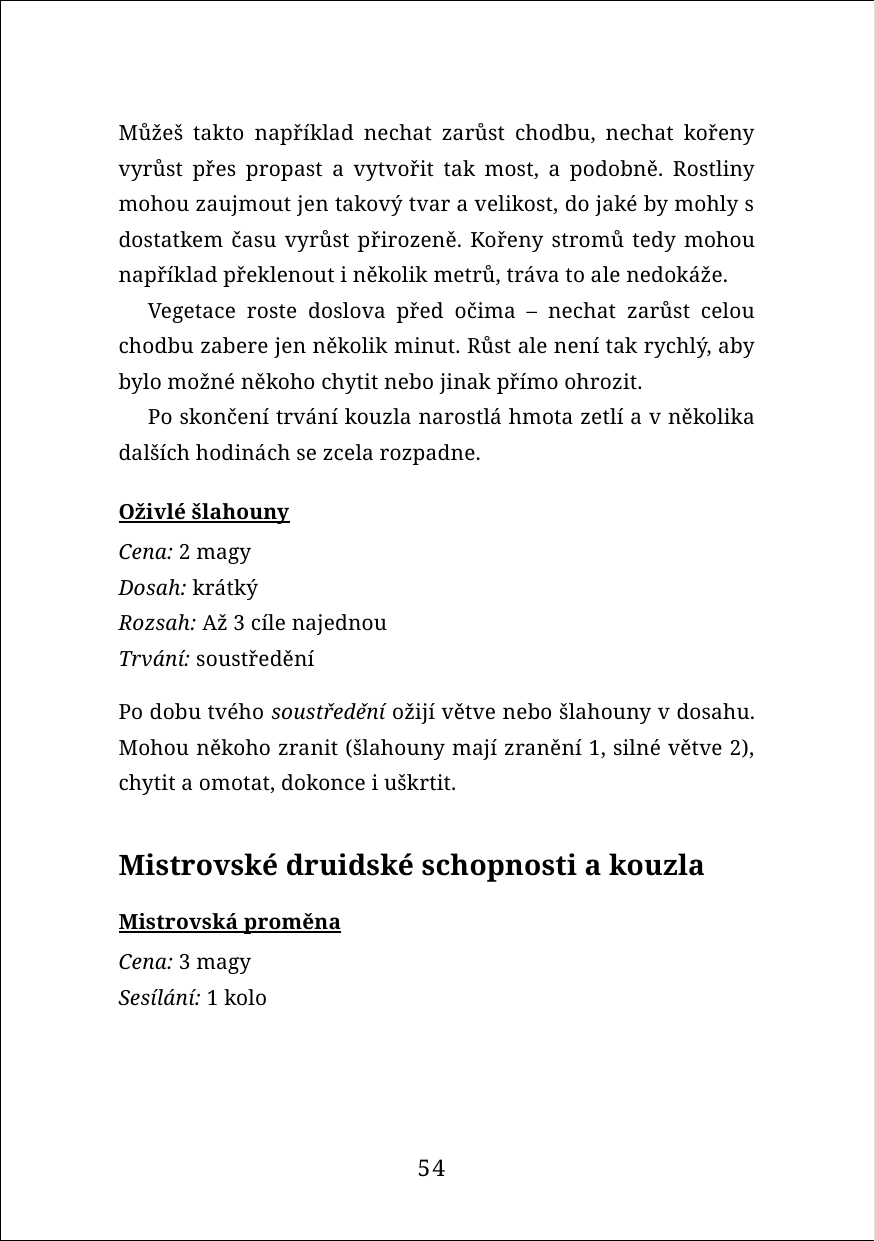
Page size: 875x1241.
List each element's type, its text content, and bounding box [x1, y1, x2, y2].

subtitle Mistrovská proměna [118, 907, 756, 935]
subtitle Oživlé šlahouny [118, 497, 756, 526]
text Cena: 2 magy Dosah: krátký Rozsah: Až 3 cíle najednou Trvání: soustředění [118, 537, 756, 672]
text Můžeš takto například nechat zarůst chodbu, nechat kořeny vyrůst přes propast a vytvořit tak most, a podobně. Rostliny mohou zaujmout jen takový tvar a velikost, do jaké by mohly s dostatkem času vyrůst přirozeně. Kořeny stromů tedy mohou například překlenout i několik metrů, tráva to ale nedokáže. Vegetace roste doslova před očima – nechat zarůst celou chodbu zabere jen několik minut. Růst ale není tak rychlý, aby bylo možné někoho chytit nebo jinak přímo ohrozit. Po skončení trvání kouzla narostlá hmota zetlí a v několika dalších hodinách se zcela rozpadne. [118, 118, 756, 466]
text Po dobu tvého soustředění ožijí větve nebo šlahouny v dosahu. Mohou někoho zranit (šlahouny mají zranění 1, silné větve 2), chytit a omotat, dokonce i uškrtit. [118, 697, 756, 797]
subtitle Mistrovské druidské schopnosti a kouzla [118, 845, 756, 883]
text Cena: 3 magy Sesílání: 1 kolo [118, 947, 756, 1011]
